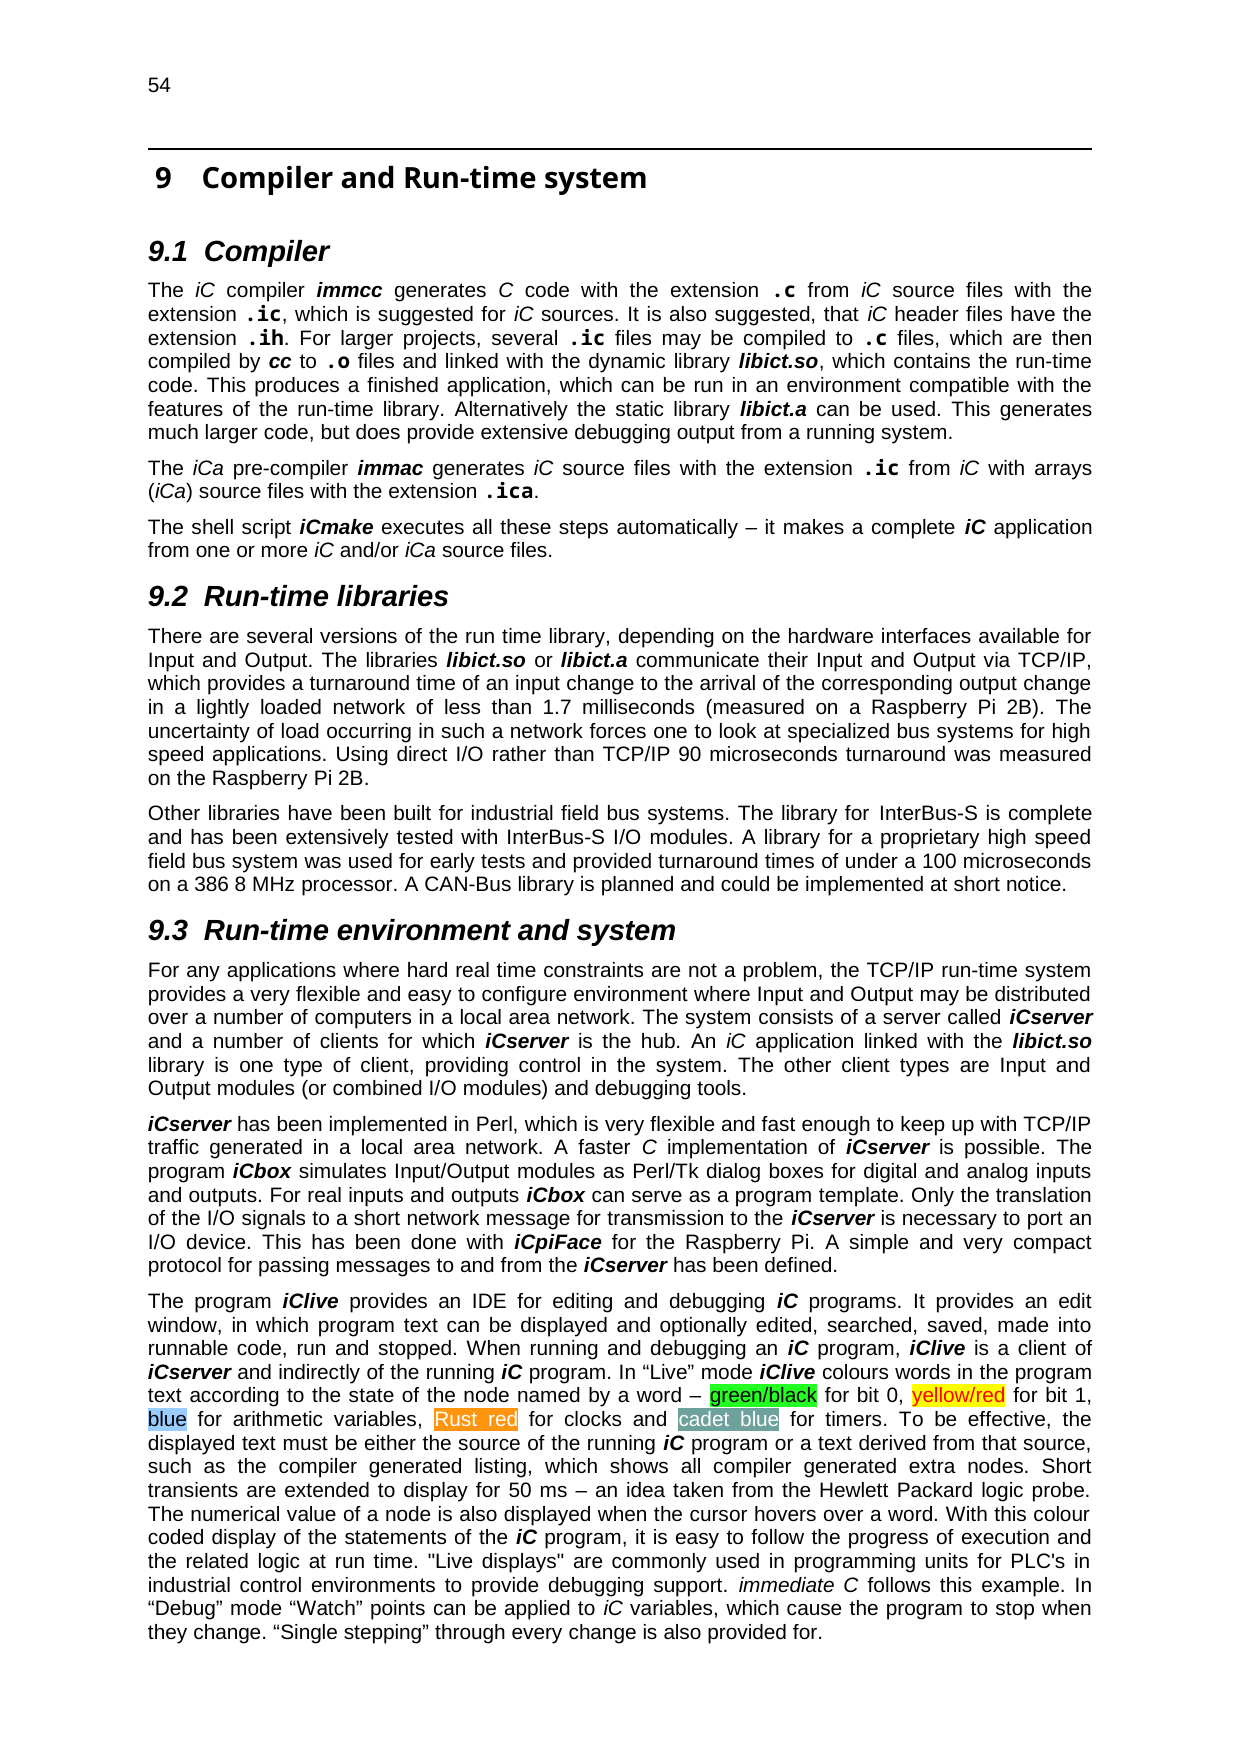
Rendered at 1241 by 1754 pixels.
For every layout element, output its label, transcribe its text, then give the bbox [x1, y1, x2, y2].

subtitle Run-time libraries [148, 580, 1092, 613]
text Other libraries have been built for industrial field bus systems. The library for InterBus-S is complete and has been extensively tested with InterBus-S I/O modules. A library for a proprietary high speed field bus system was used for early tests and provided turnaround times of under a 100 microseconds on a 386 8 MHz processor. A CAN-Bus library is planned and could be implemented at short notice. [148, 802, 1092, 897]
text The iC compiler immcc generates C code with the extension .c from iC source files with the extension .ic, which is suggested for iC sources. It is also suggested, that iC header files have the extension .ih. For larger projects, several .ic files may be compiled to .c files, which are then compiled by cc to .o files and linked with the dynamic library libict.so, which contains the run-time code. This produces a finished application, which can be run in an environment compatible with the features of the run-time library. Alternatively the static library libict.a can be used. This generates much larger code, but does provide extensive debugging output from a running system. [148, 279, 1092, 444]
subtitle Compiler [148, 235, 1092, 267]
text The shell script iCmake executes all these steps automatically – it makes a complete iC application from one or more iC and/or iCa source files. [148, 515, 1092, 563]
text The iCa pre-compiler immac generates iC source files with the extension .ic from iC with arrays (iCa) source files with the extension .ica. [148, 456, 1092, 504]
text There are several versions of the run time library, depending on the hardware interfaces available for Input and Output. The libraries libict.so or libict.a communicate their Input and Output via TCP/IP, which provides a turnaround time of an input change to the arrival of the corresponding output change in a lightly loaded network of less than 1.7 milliseconds (measured on a Raspberry Pi 2B). The uncertainty of load occurring in such a network forces one to look at specialized bus systems for high speed applications. Using direct I/O rather than TCP/IP 90 microseconds turnaround was measured on the Raspberry Pi 2B. [148, 625, 1092, 790]
subtitle Run-time environment and system [148, 914, 1092, 947]
text iCserver has been implemented in Perl, which is very flexible and fast enough to keep up with TCP/IP traffic generated in a local area network. A faster C implementation of iCserver is possible. The program iCbox simulates Input/Output modules as Perl/Tk dialog boxes for digital and analog inputs and outputs. For real inputs and outputs iCbox can serve as a program template. Only the translation of the I/O signals to a short network message for transmission to the iCserver is necessary to port an I/O device. This has been done with iCpiFace for the Raspberry Pi. A simple and very compact protocol for passing messages to and from the iCserver has been defined. [148, 1112, 1092, 1278]
text For any applications where hard real time constraints are not a problem, the TCP/IP run-time system provides a very flexible and easy to configure environment where Input and Output may be distributed over a number of computers in a local area network. The system consists of a server called iCserver and a number of clients for which iCserver is the hub. An iC application linked with the libict.so library is one type of client, providing control in the system. The other client types are Input and Output modules (or combined I/O modules) and debugging tools. [148, 958, 1092, 1100]
subtitle Compiler and Run-time system [148, 150, 1092, 204]
text The program iClive provides an IDE for editing and debugging iC programs. It provides an edit window, in which program text can be displayed and optionally edited, searched, saved, made into runnable code, run and stopped. When running and debugging an iC program, iClive is a client of iCserver and indirectly of the running iC program. In “Live” mode iClive colours words in the program text according to the state of the node named by a word – green/black for bit 0, yellow/red for bit 1, blue for arithmetic variables, Rust red for clocks and cadet blue for timers. To be effective, the displayed text must be either the source of the running iC program or a text derived from that source, such as the compiler generated listing, which shows all compiler generated extra nodes. Short transients are extended to display for 50 ms – an idea taken from the Hewlett Packard logic probe. The numerical value of a node is also displayed when the cursor hovers over a word. With this colour coded display of the statements of the iC program, it is easy to follow the progress of execution and the related logic at run time. "Live displays" are commonly used in programming units for PLC's in industrial control environments to provide debugging support. immediate C follows this example. In “Debug” mode “Watch” points can be applied to iC variables, which cause the program to stop when they change. “Single stepping” through every change is also provided for. [148, 1289, 1092, 1644]
